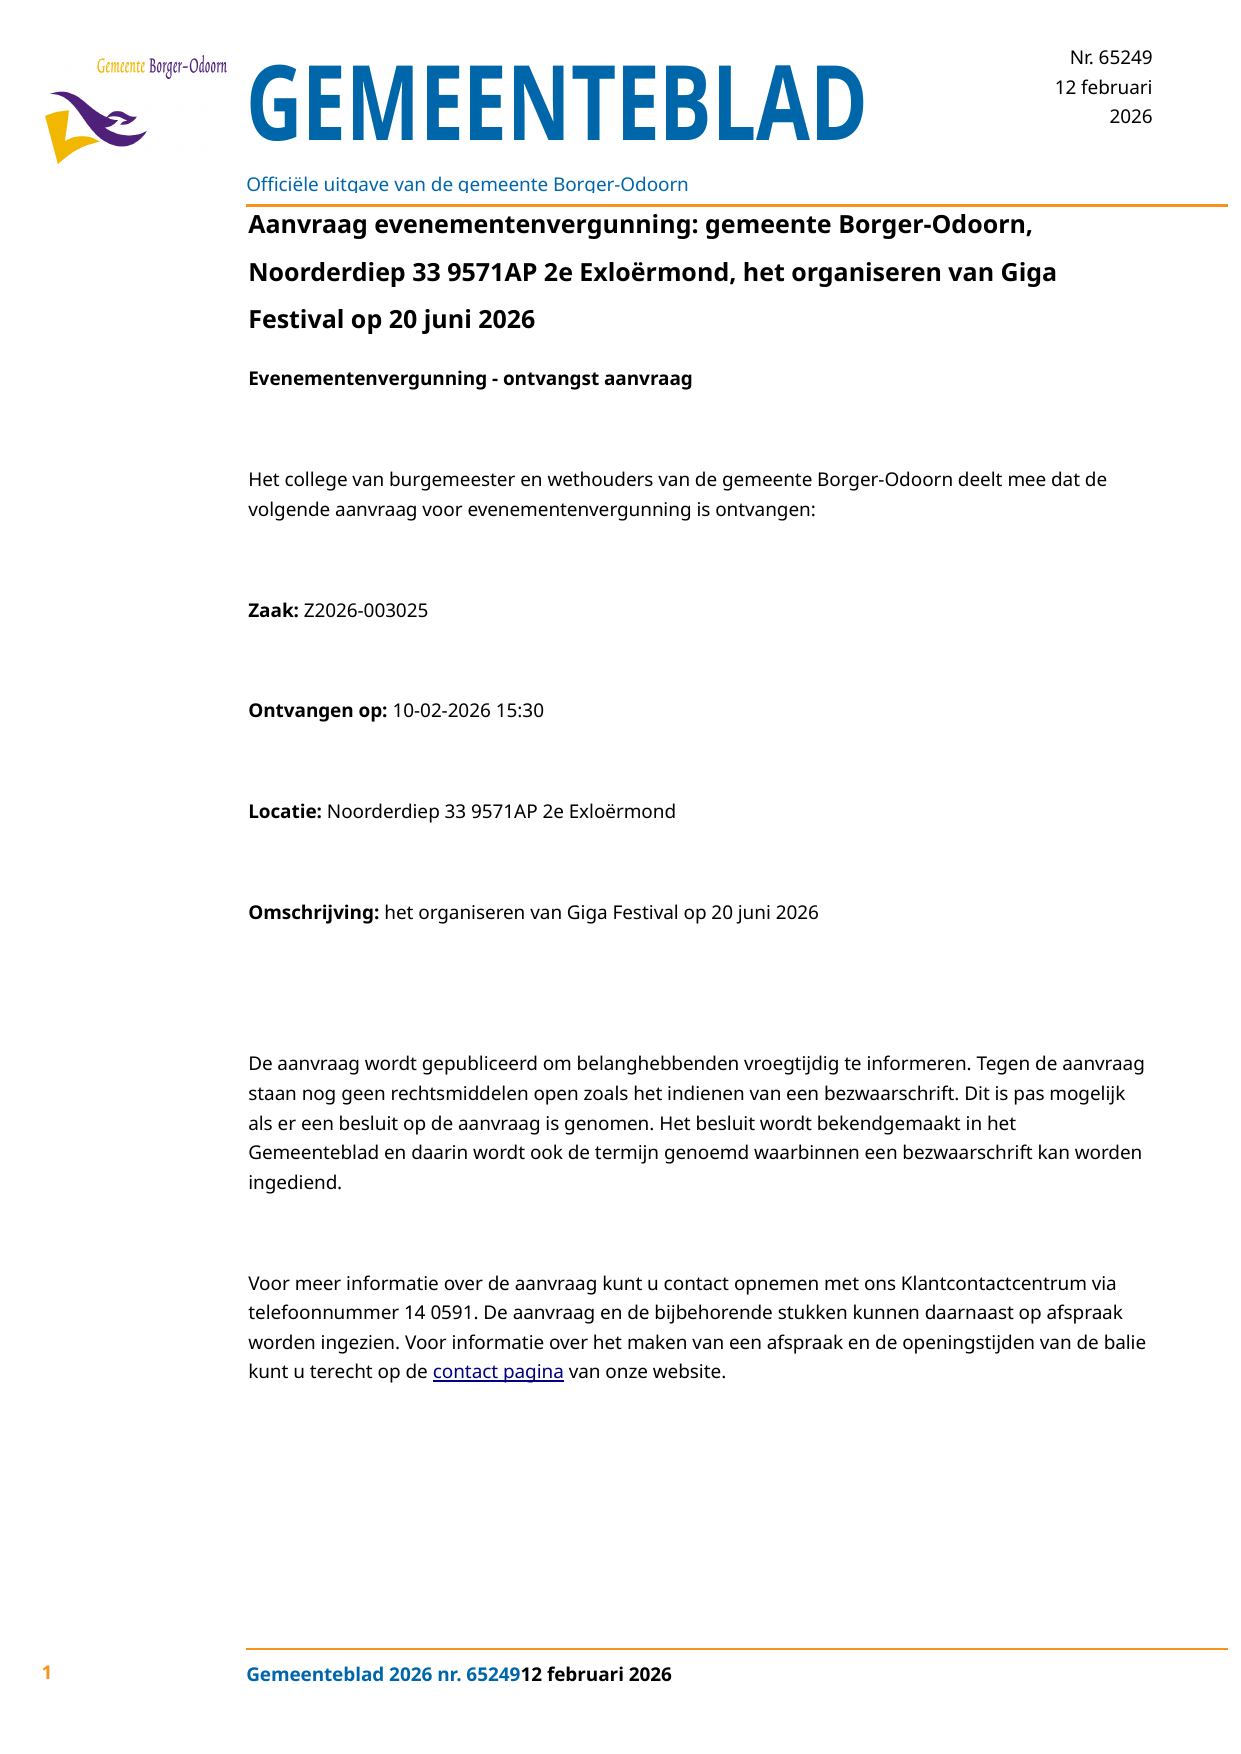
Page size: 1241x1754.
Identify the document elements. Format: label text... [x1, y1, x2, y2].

text Het college van burgemeester en wethouders van de gemeente Borger-Odoorn deelt mee dat de volgende aanvraag voor evenementenvergunning is ontvangen: [248, 466, 1152, 522]
text Zaak: Z2026-003025 [248, 597, 1152, 622]
picture [41, 47, 231, 172]
text Aanvraag evenementenvergunning: gemeente Borger-Odoorn, Noorderdiep 33 9571AP 2e Exloërmond, het organiseren van Giga Festival op 20 juni 2026 [248, 207, 1152, 336]
text Omschrijving: het organiseren van Giga Festival op 20 juni 2026 [248, 899, 1152, 925]
text Voor meer informatie over de aanvraag kunt u contact opnemen met ons Klantcontactcentrum via telefoonnummer 14 0591. De aanvraag en de bijbehorende stukken kunnen daarnaast op afspraak worden ingezien. Voor informatie over het maken van een afspraak en de openingstijden van de balie kunt u terecht op de contact pagina van onze website. [248, 1270, 1152, 1384]
text Ontvangen op: 10-02-2026 15:30 [248, 698, 1152, 723]
text Locatie: Noorderdiep 33 9571AP 2e Exloërmond [248, 798, 1152, 824]
text De aanvraag wordt gepubliceerd om belanghebbenden vroegtijdig te informeren. Tegen de aanvraag staan nog geen rechtsmiddelen open zoals het indienen van een bezwaarschrift. Dit is pas mogelijk als er een besluit op de aanvraag is genomen. Het besluit wordt bekendgemaakt in het Gemeenteblad en daarin wordt ook de termijn genoemd waarbinnen een bezwaarschrift kan worden ingediend. [248, 1051, 1152, 1194]
text Evenementenvergunning - ontvangst aanvraag [248, 366, 1152, 391]
